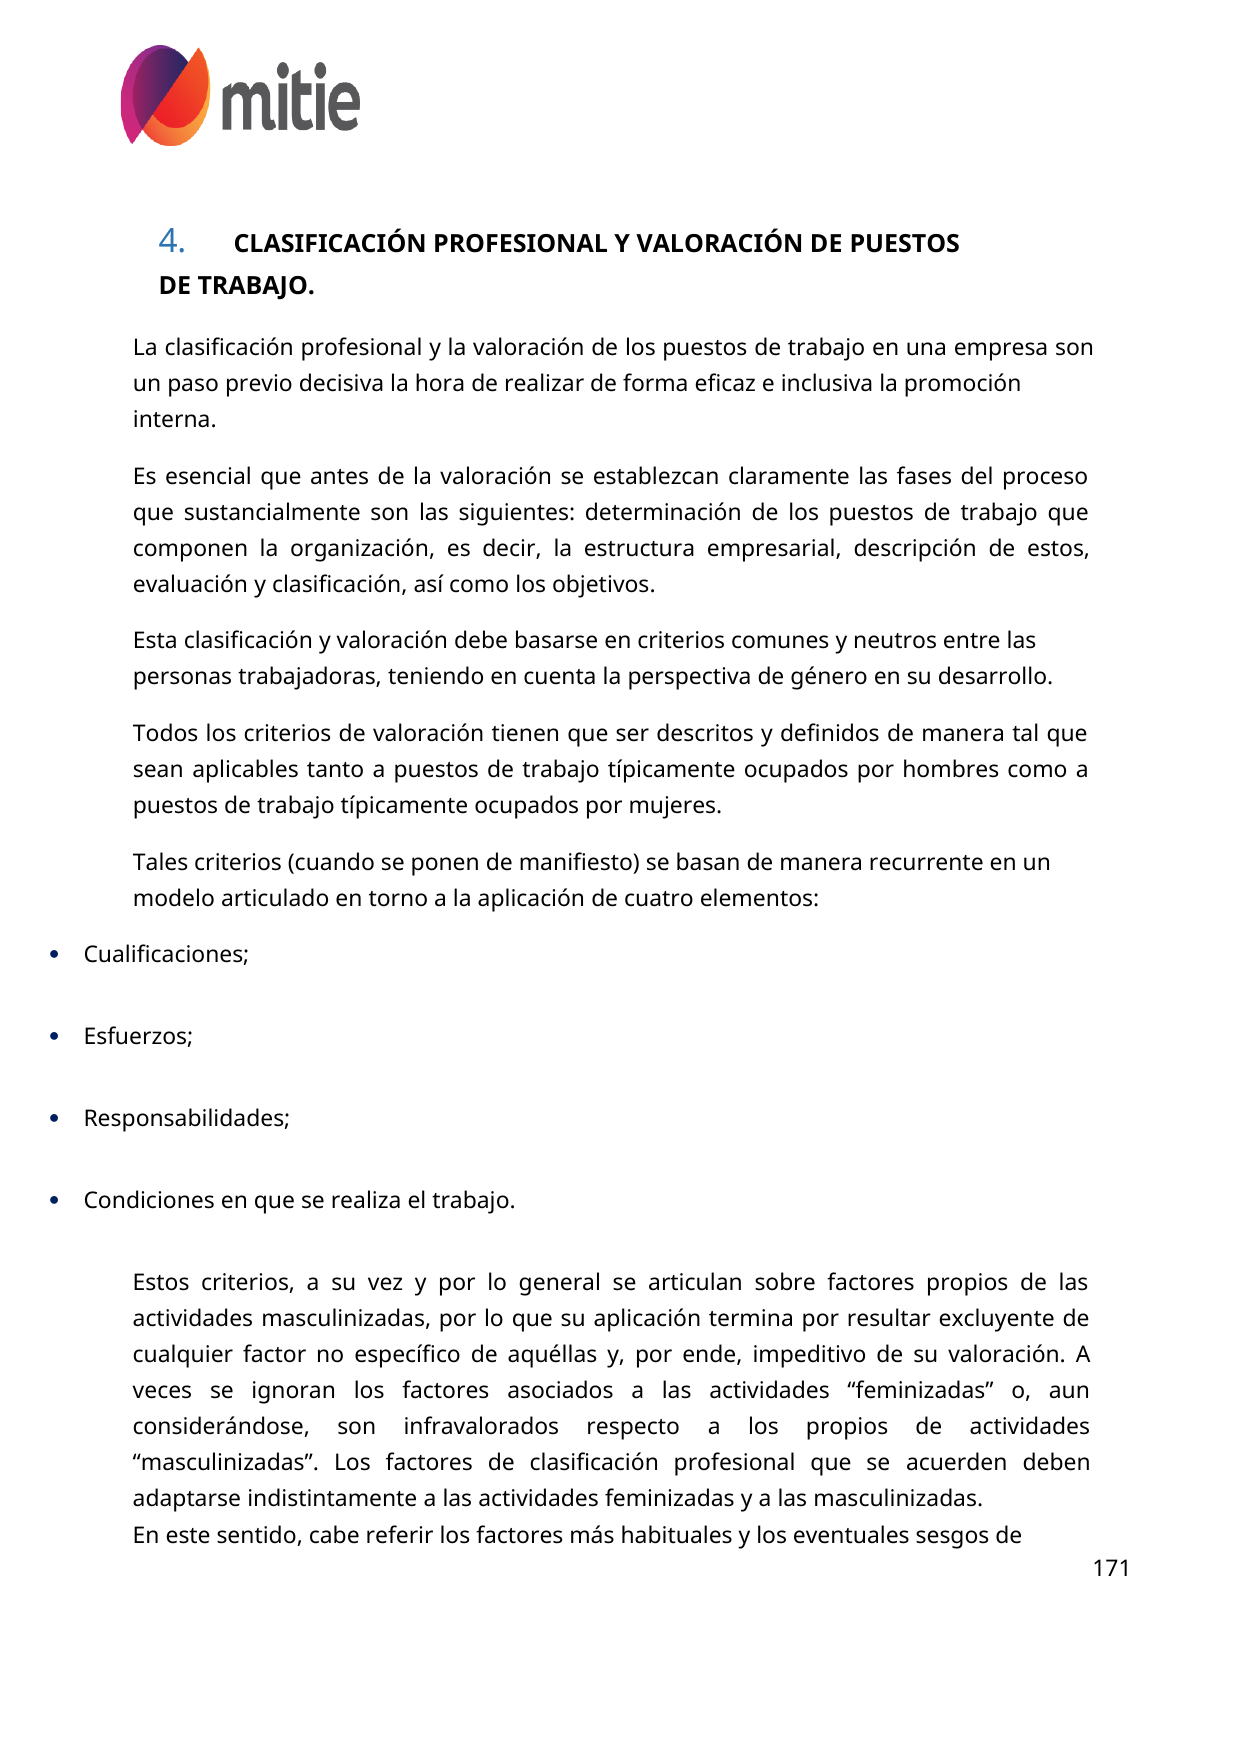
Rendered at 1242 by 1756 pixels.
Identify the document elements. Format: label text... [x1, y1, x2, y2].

list Responsabilidades; [50, 1102, 1131, 1133]
text Todos los criterios de valoración tienen que ser descritos y definidos de manera tal que sean aplicables tanto a puestos de trabajo típicamente ocupados por hombres como a puestos de trabajo típicamente ocupados por mujeres. [133, 717, 1090, 820]
text En este sentido, cabe referir los factores más habituales y los eventuales sesgos de [132, 1519, 1081, 1550]
text Estos criterios, a su vez y por lo general se articulan sobre factores propios de las actividades masculinizadas, por lo que su aplicación termina por resultar excluyente de cualquier factor no específico de aquéllas y, por ende, impeditivo de su valoración. A veces se ignoran los factores asociados a las actividades “feminizadas” o, aun considerándose, son infravalorados respecto a los propios de actividades “masculinizadas”. Los factores de clasificación profesional que se acuerden deben adaptarse indistintamente a las actividades feminizadas y a las masculinizadas. [132, 1266, 1091, 1513]
text Tales criterios (cuando se ponen de manifiesto) se basan de manera recurrente en un modelo articulado en torno a la aplicación de cuatro elementos: [133, 846, 1131, 913]
list Cualificaciones; [50, 938, 1131, 969]
list Condiciones en que se realiza el trabajo. [50, 1184, 1131, 1215]
text Es esencial que antes de la valoración se establezcan claramente las fases del proceso que sustancialmente son las siguientes: determinación de los puestos de trabajo que componen la organización, es decir, la estructura empresarial, descripción de estos, evaluación y clasificación, así como los objetivos. [133, 460, 1090, 599]
list Esfuerzos; [50, 1020, 1131, 1051]
list CLASIFICACIÓN PROFESIONAL Y VALORACIÓN DE PUESTOS DE TRABAJO. [158, 217, 983, 301]
text Esta clasificación y valoración debe basarse en criterios comunes y neutros entre las personas trabajadoras, teniendo en cuenta la perspectiva de género en su desarrollo. [133, 624, 1131, 692]
text La clasificación profesional y la valoración de los puestos de trabajo en una empresa son un paso previo decisiva la hora de realizar de forma eficaz e inclusiva la promoción interna. [133, 331, 1099, 434]
